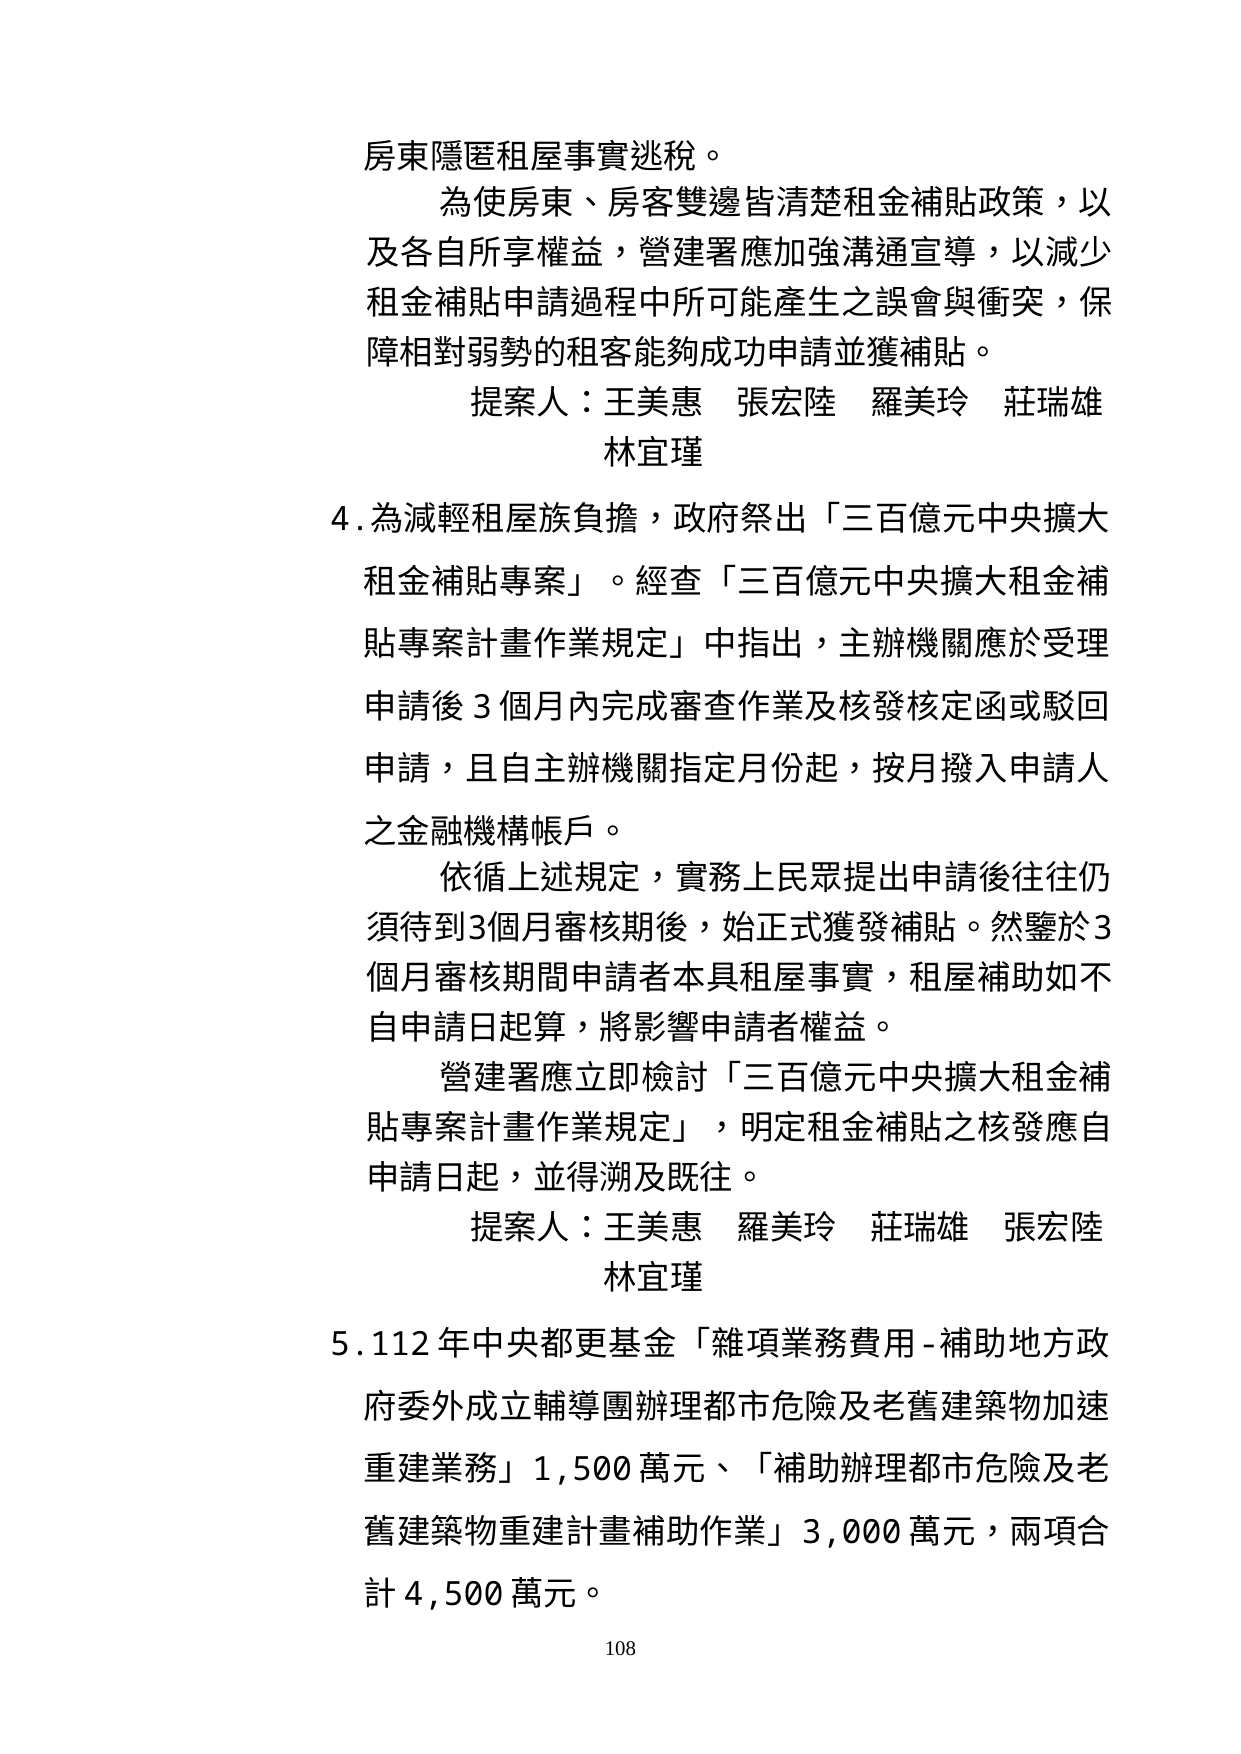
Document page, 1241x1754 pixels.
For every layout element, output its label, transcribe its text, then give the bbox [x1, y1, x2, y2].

text 5.112年中央都更基金「雜項業務費用-補助地方政府委外成立輔導團辦理都市危險及老舊建築物加速重建業務」1,500萬元、「補助辦理都市危險及老舊建築物重建計畫補助作業」3,000萬元，兩項合計4,500萬元。 [330, 1300, 1110, 1612]
text 為使房東、房客雙邊皆清楚租金補貼政策，以及各自所享權益，營建署應加強溝通宣導，以減少租金補貼申請過程中所可能產生之誤會與衝突，保障相對弱勢的租客能夠成功申請並獲補貼。 [366, 175, 1113, 375]
text 4.為減輕租屋族負擔，政府祭出「三百億元中央擴大租金補貼專案」。經查「三百億元中央擴大租金補貼專案計畫作業規定」中指出，主辦機關應於受理申請後3個月內完成審查作業及核發核定函或駁回申請，且自主辦機關指定月份起，按月撥入申請人之金融機構帳戶。 [330, 475, 1110, 850]
text 營建署應立即檢討「三百億元中央擴大租金補貼專案計畫作業規定」，明定租金補貼之核發應自申請日起，並得溯及既往。 [366, 1050, 1113, 1200]
text 提案人：王美惠 張宏陸 羅美玲 莊瑞雄 [263, 375, 1113, 425]
text 林宜瑾 [263, 425, 1113, 475]
text 提案人：王美惠 羅美玲 莊瑞雄 張宏陸 [263, 1200, 1113, 1250]
text 房東隱匿租屋事實逃稅。 [330, 112, 1110, 175]
text 林宜瑾 [263, 1250, 1113, 1300]
text 依循上述規定，實務上民眾提出申請後往往仍須待到3個月審核期後，始正式獲發補貼。然鑒於3個月審核期間申請者本具租屋事實，租屋補助如不自申請日起算，將影響申請者權益。 [366, 850, 1113, 1050]
